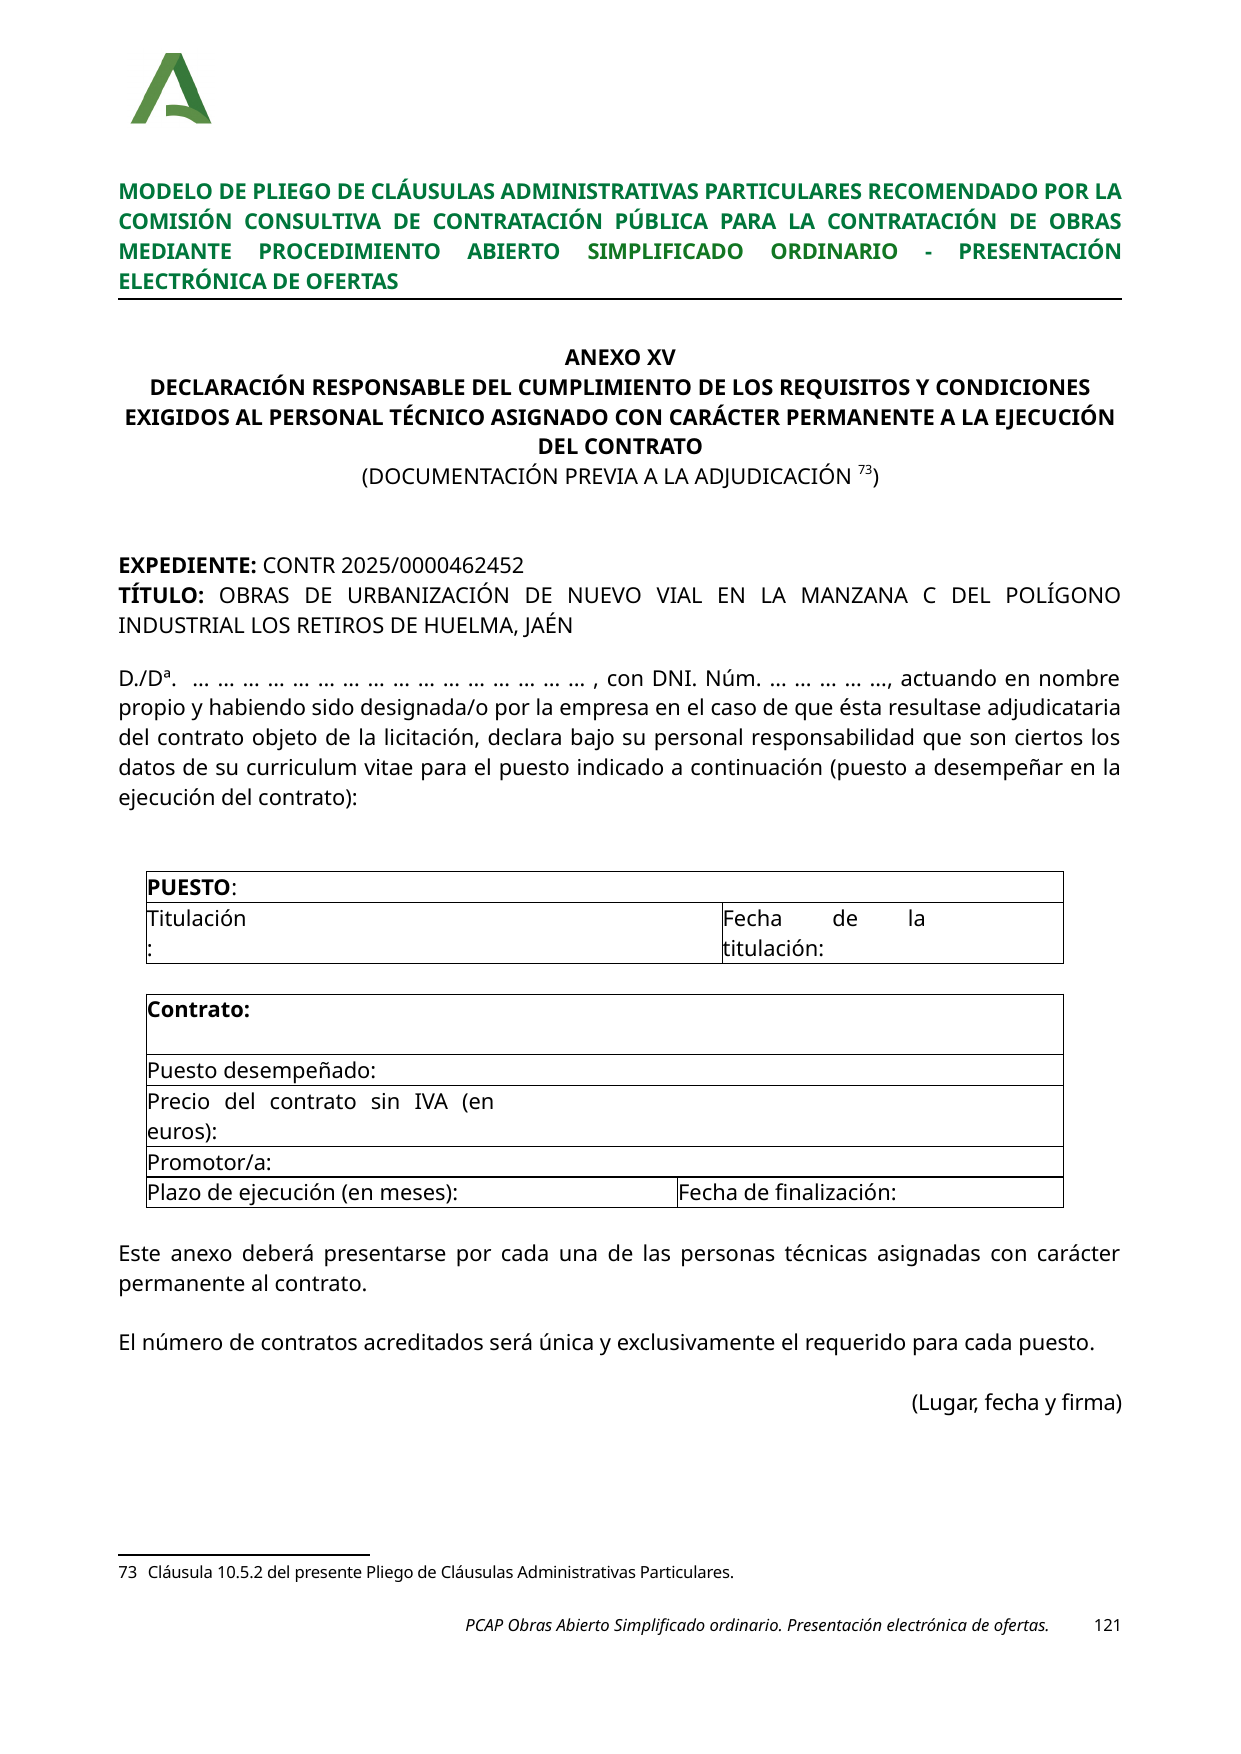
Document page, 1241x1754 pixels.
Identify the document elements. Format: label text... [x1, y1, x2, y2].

text Cláusula 10.5.2 del presente Pliego de Cláusulas Administrativas Particulares. [118, 1561, 1122, 1584]
text DECLARACIÓN RESPONSABLE DEL CUMPLIMIENTO DE LOS REQUISITOS Y CONDICIONES EXIGIDOS AL PERSONAL TÉCNICO ASIGNADO CON CARÁCTER PERMANENTE A LA EJECUCIÓN DEL CONTRATO [118, 372, 1122, 461]
text D./Dª. … … … … … … … … … … … … … … … … , con DNI. Núm. … … … … …, actuando en nombre propio y habiendo sido designada/o por la empresa en el caso de que ésta resultase adjudicataria del contrato objeto de la licitación, declara bajo su personal responsabilidad que son ciertos los datos de su curriculum vitae para el puesto indicado a continuación (puesto a desempeñar en la ejecución del contrato): [118, 663, 1122, 812]
table_cell Promotor/a: [147, 1147, 495, 1176]
table_cell [495, 1147, 1063, 1176]
table_cell Fecha de finalización: [678, 1178, 926, 1207]
table_cell Puesto desempeñado: [147, 1055, 495, 1085]
table_cell Fecha de la titulación: [723, 903, 926, 963]
table_cell [495, 1055, 1063, 1085]
text Este anexo deberá presentarse por cada una de las personas técnicas asignadas con carácter permanente al contrato. [118, 1238, 1122, 1298]
picture [127, 48, 216, 128]
table_cell [495, 995, 1063, 1054]
table_cell [495, 1086, 1063, 1146]
table_cell [926, 903, 1063, 963]
table_cell [926, 1178, 1063, 1207]
table_cell Contrato: [147, 995, 495, 1054]
table_cell [147, 964, 1064, 993]
table_cell Titulación: [147, 903, 251, 963]
table_header PUESTO: [147, 872, 251, 902]
text El número de contratos acreditados será única y exclusivamente el requerido para cada puesto. [118, 1327, 1122, 1357]
table_cell [495, 1178, 677, 1207]
table_cell Plazo de ejecución (en meses): [147, 1178, 495, 1207]
text MODELO DE PLIEGO DE CLÁUSULAS ADMINISTRATIVAS PARTICULARES RECOMENDADO POR LA COMISIÓN CONSULTIVA DE CONTRATACIÓN PÚBLICA PARA LA CONTRATACIÓN DE OBRAS MEDIANTE PROCEDIMIENTO ABIERTO SIMPLIFICADO ORDINARIO - PRESENTACIÓN ELECTRÓNICA DE OFERTAS [118, 176, 1122, 298]
table_cell Precio del contrato sin IVA (en euros): [147, 1086, 495, 1146]
text (Lugar, fecha y firma) [118, 1387, 1122, 1419]
text TÍTULO: OBRAS DE URBANIZACIÓN DE NUEVO VIAL EN LA MANZANA C DEL POLÍGONO INDUSTRIAL LOS RETIROS DE HUELMA, JAÉN [118, 580, 1122, 640]
text ANEXO XV [118, 342, 1122, 372]
table_cell [251, 903, 722, 963]
text (DOCUMENTACIÓN PREVIA A LA ADJUDICACIÓN ) [118, 461, 1122, 491]
text EXPEDIENTE: CONTR 2025/0000462452 [118, 551, 1122, 580]
table_header [251, 872, 1063, 902]
